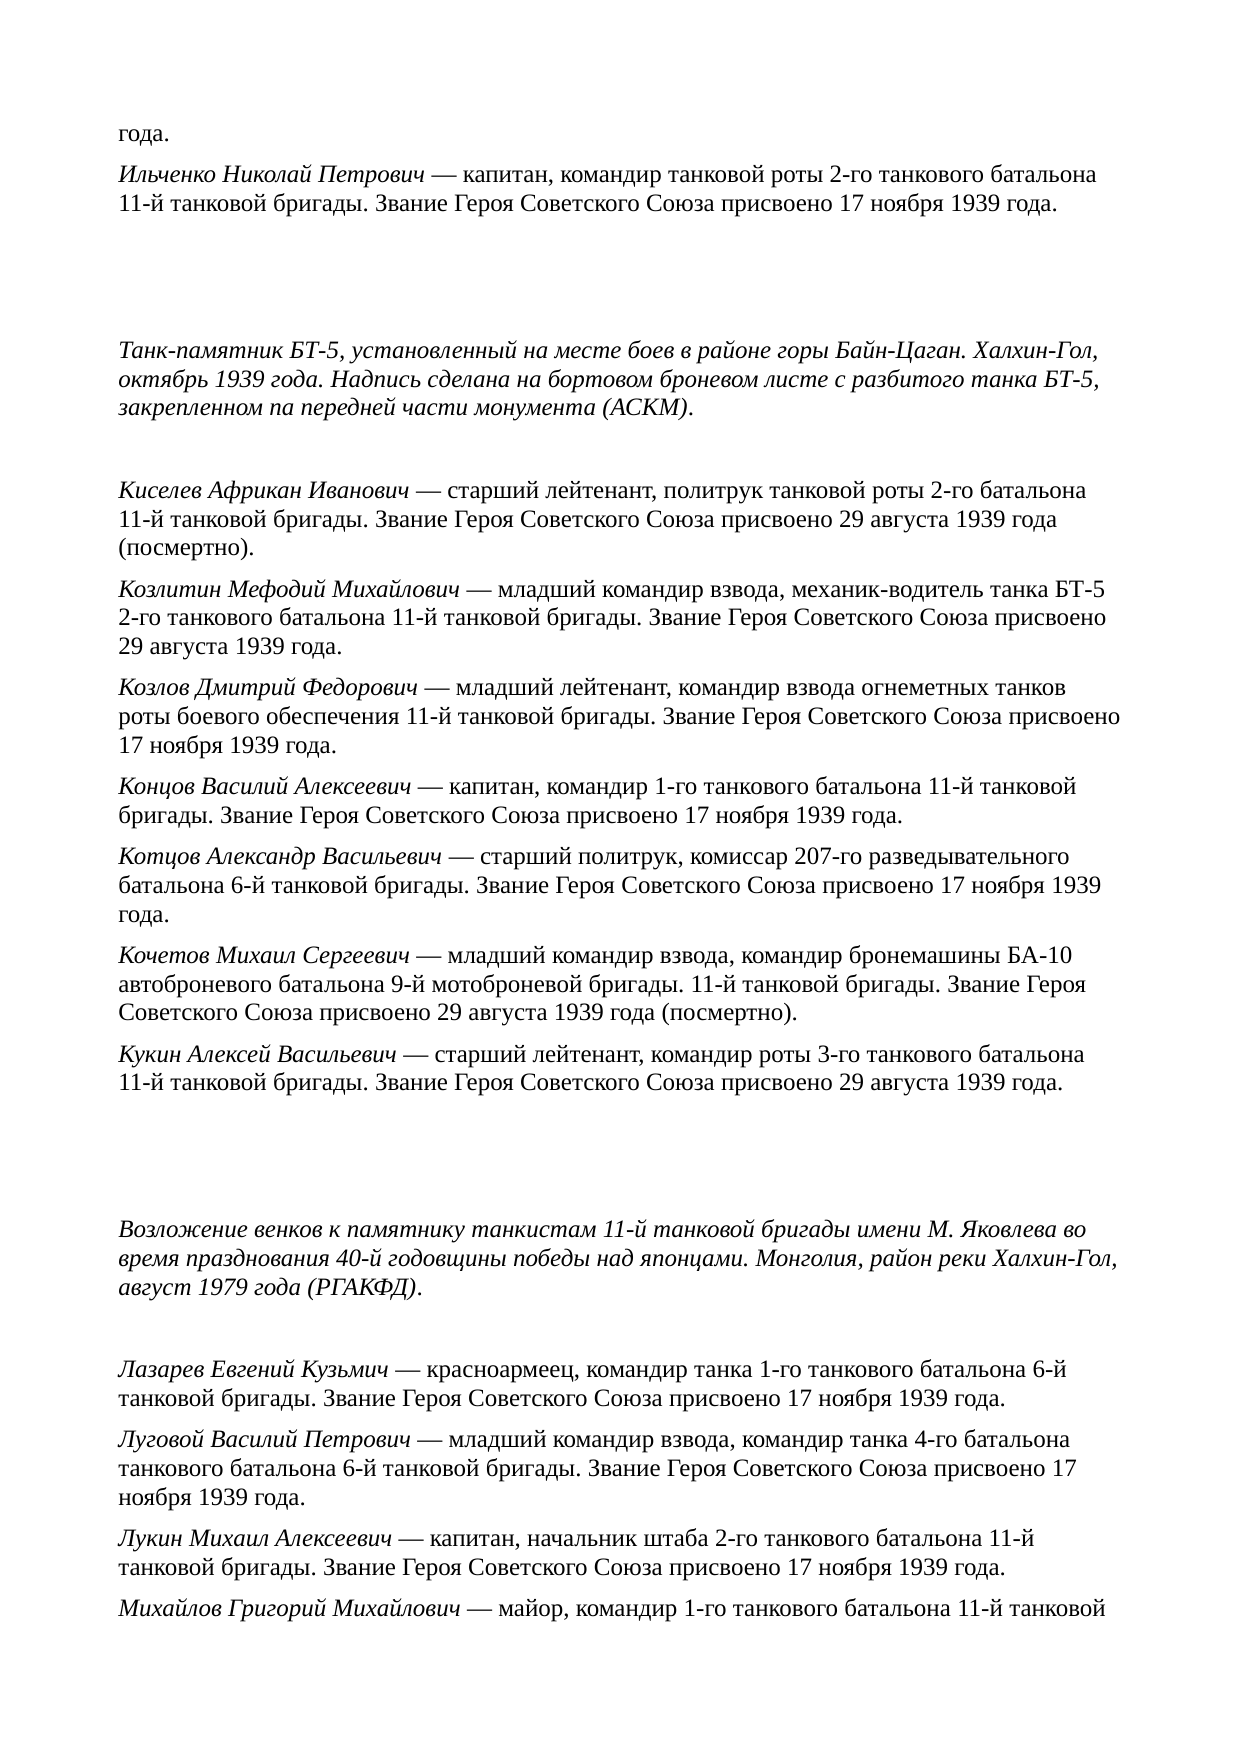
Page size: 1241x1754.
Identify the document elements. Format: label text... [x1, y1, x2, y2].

text года. [118, 118, 1122, 147]
text Ильченко Николай Петрович — капитан, командир танковой роты 2-го танкового батальона 11-й танковой бригады. Звание Героя Советского Союза присвоено 17 ноября 1939 года. [118, 159, 1122, 217]
text Лазарев Евгений Кузьмич — красноармеец, командир танка 1-го танкового батальона 6-й танковой бригады. Звание Героя Советского Союза присвоено 17 ноября 1939 года. [118, 1354, 1122, 1412]
text Танк-памятник БТ-5, установленный на месте боев в районе горы Байн-Цаган. Халхин-Гол, октябрь 1939 года. Надпись сделана на бортовом броневом листе с разбитого танка БТ-5, закрепленном па передней части монумента (АСКМ). [118, 335, 1122, 421]
text Киселев Африкан Иванович — старший лейтенант, политрук танковой роты 2-го батальона 11-й танковой бригады. Звание Героя Советского Союза присвоено 29 августа 1939 года (посмертно). [118, 475, 1122, 561]
text Котцов Александр Васильевич — старший политрук, комиссар 207-го разведывательного батальона 6-й танковой бригады. Звание Героя Советского Союза присвоено 17 ноября 1939 года. [118, 841, 1122, 927]
text Концов Василий Алексеевич — капитан, командир 1-го танкового батальона 11-й танковой бригады. Звание Героя Советского Союза присвоено 17 ноября 1939 года. [118, 771, 1122, 829]
text Луговой Василий Петрович — младший командир взвода, командир танка 4-го батальона танкового батальона 6-й танковой бригады. Звание Героя Советского Союза присвоено 17 ноября 1939 года. [118, 1424, 1122, 1511]
text Кочетов Михаил Сергеевич — младший командир взвода, командир бронемашины БА-10 автоброневого батальона 9-й мотоброневой бригады. 11-й танковой бригады. Звание Героя Советского Союза присвоено 29 августа 1939 года (посмертно). [118, 940, 1122, 1026]
text Возложение венков к памятнику танкистам 11-й танковой бригады имени М. Яковлева во время празднования 40-й годовщины победы над японцами. Монголия, район реки Халхин-Гол, август 1979 года (РГАКФД). [118, 1214, 1122, 1301]
text Кукин Алексей Васильевич — старший лейтенант, командир роты 3-го танкового батальона 11-й танковой бригады. Звание Героя Советского Союза присвоено 29 августа 1939 года. [118, 1039, 1122, 1096]
text Козлитин Мефодий Михайлович — младший командир взвода, механик-водитель танка БТ-5 2-го танкового батальона 11-й танковой бригады. Звание Героя Советского Союза присвоено 29 августа 1939 года. [118, 574, 1122, 660]
text Козлов Дмитрий Федорович — младший лейтенант, командир взвода огнеметных танков роты боевого обеспечения 11-й танковой бригады. Звание Героя Советского Союза присвоено 17 ноября 1939 года. [118, 672, 1122, 759]
text Лукин Михаил Алексеевич — капитан, начальник штаба 2-го танкового батальона 11-й танковой бригады. Звание Героя Советского Союза присвоено 17 ноября 1939 года. [118, 1523, 1122, 1581]
text Михайлов Григорий Михайлович — майор, командир 1-го танкового батальона 11-й танковой [118, 1593, 1122, 1622]
